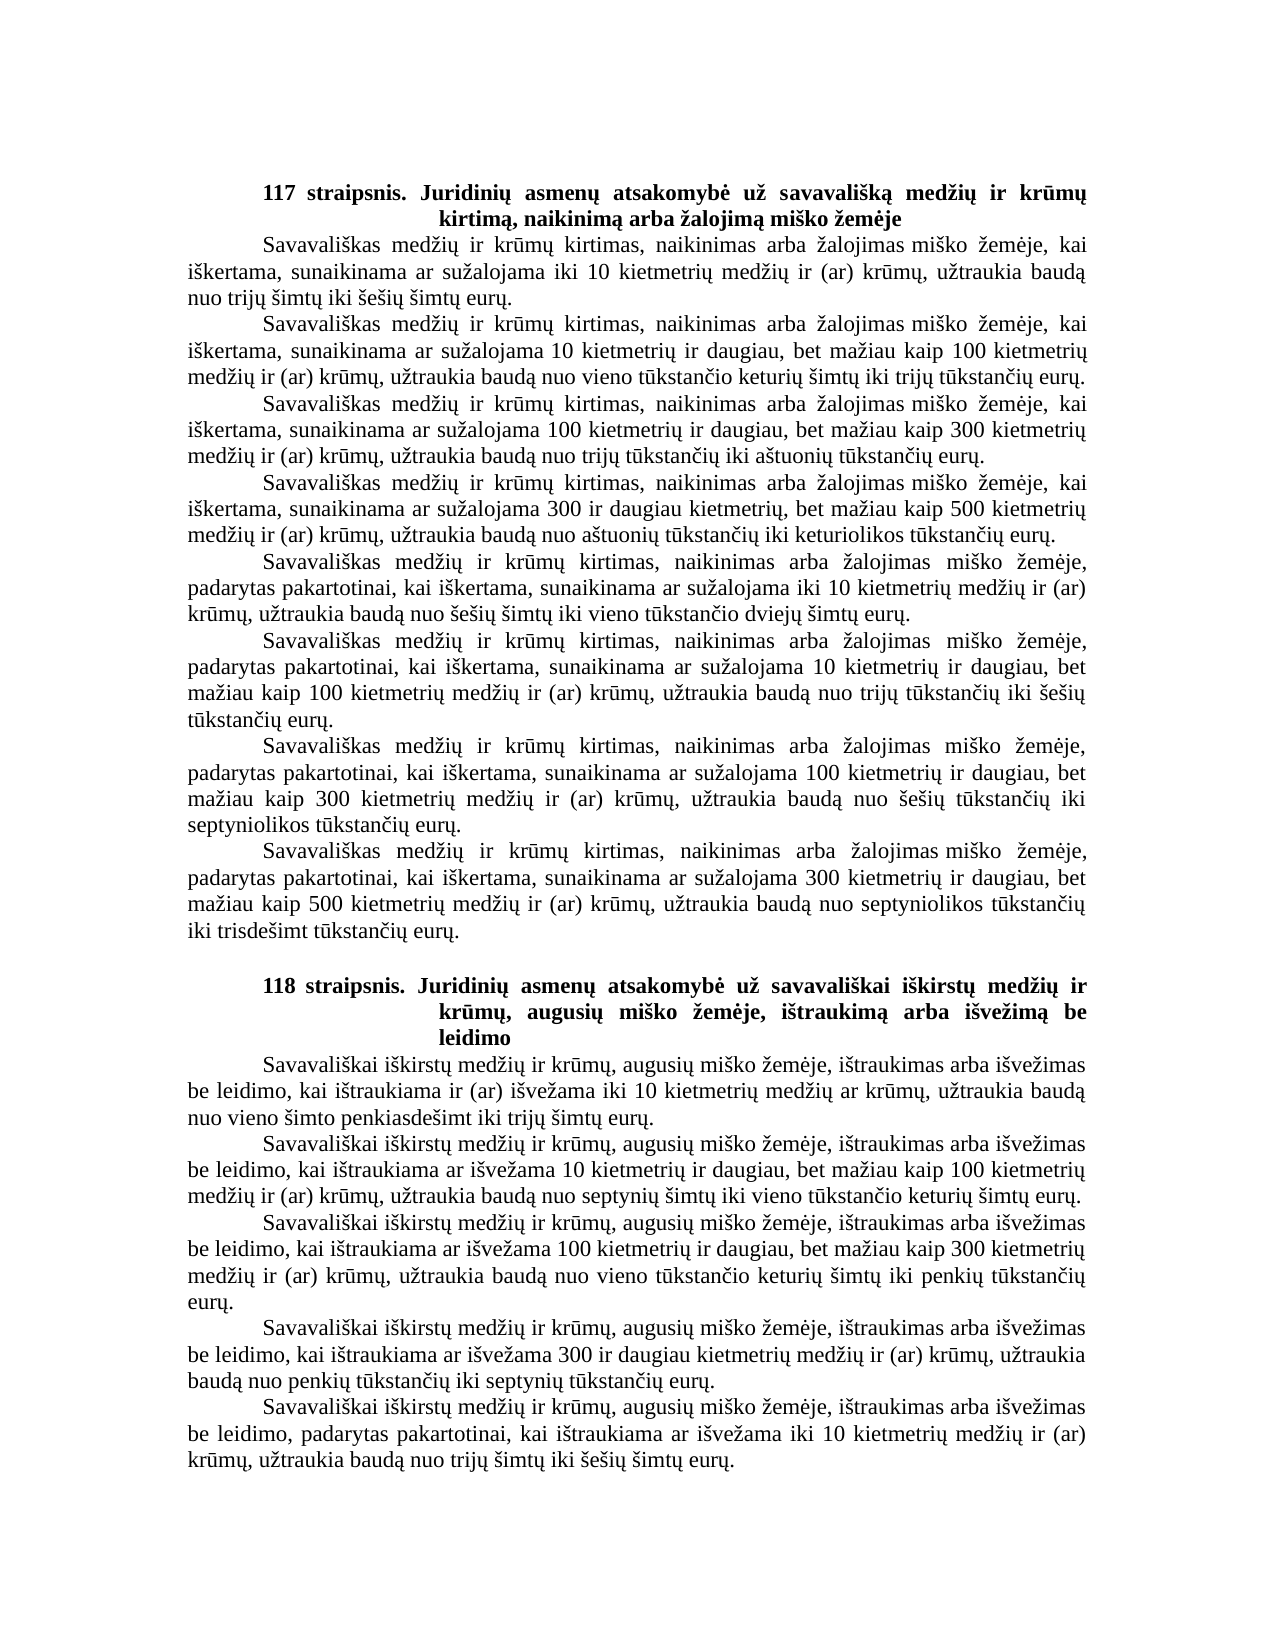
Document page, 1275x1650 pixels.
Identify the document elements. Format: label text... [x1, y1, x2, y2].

text Savavališkai iškirstų medžių ir krūmų, augusių miško žemėje, ištraukimas arba išvežimas be leidimo, kai ištraukiama ar išvežama 300 ir daugiau kietmetrių medžių ir (ar) krūmų, užtraukia baudą nuo penkių tūkstančių iki septynių tūkstančių eurų. [187, 1314, 1087, 1393]
text Savavališkas medžių ir krūmų kirtimas, naikinimas arba žalojimas miško žemėje, padarytas pakartotinai, kai iškertama, sunaikinama ar sužalojama 300 kietmetrių ir daugiau, bet mažiau kaip 500 kietmetrių medžių ir (ar) krūmų, užtraukia baudą nuo septyniolikos tūkstančių iki trisdešimt tūkstančių eurų. [187, 838, 1087, 943]
text Savavališkas medžių ir krūmų kirtimas, naikinimas arba žalojimas miško žemėje, kai iškertama, sunaikinama ar sužalojama 10 kietmetrių ir daugiau, bet mažiau kaip 100 kietmetrių medžių ir (ar) krūmų, užtraukia baudą nuo vieno tūkstančio keturių šimtų iki trijų tūkstančių eurų. [187, 311, 1087, 389]
text Savavališkas medžių ir krūmų kirtimas, naikinimas arba žalojimas miško žemėje, padarytas pakartotinai, kai iškertama, sunaikinama ar sužalojama 10 kietmetrių ir daugiau, bet mažiau kaip 100 kietmetrių medžių ir (ar) krūmų, užtraukia baudą nuo trijų tūkstančių iki šešių tūkstančių eurų. [187, 627, 1087, 732]
text 118 straipsnis. Juridinių asmenų atsakomybė už savavališkai iškirstų medžių ir krūmų, augusių miško žemėje, ištraukimą arba išvežimą be leidimo [262, 972, 1087, 1051]
text Savavališkai iškirstų medžių ir krūmų, augusių miško žemėje, ištraukimas arba išvežimas be leidimo, kai ištraukiama ar išvežama 100 kietmetrių ir daugiau, bet mažiau kaip 300 kietmetrių medžių ir (ar) krūmų, užtraukia baudą nuo vieno tūkstančio keturių šimtų iki penkių tūkstančių eurų. [187, 1209, 1087, 1314]
text Savavališkas medžių ir krūmų kirtimas, naikinimas arba žalojimas miško žemėje, kai iškertama, sunaikinama ar sužalojama 100 kietmetrių ir daugiau, bet mažiau kaip 300 kietmetrių medžių ir (ar) krūmų, užtraukia baudą nuo trijų tūkstančių iki aštuonių tūkstančių eurų. [187, 389, 1087, 469]
text Savavališkas medžių ir krūmų kirtimas, naikinimas arba žalojimas miško žemėje, padarytas pakartotinai, kai iškertama, sunaikinama ar sužalojama 100 kietmetrių ir daugiau, bet mažiau kaip 300 kietmetrių medžių ir (ar) krūmų, užtraukia baudą nuo šešių tūkstančių iki septyniolikos tūkstančių eurų. [187, 732, 1087, 838]
text Savavališkas medžių ir krūmų kirtimas, naikinimas arba žalojimas miško žemėje, kai iškertama, sunaikinama ar sužalojama iki 10 kietmetrių medžių ir (ar) krūmų, užtraukia baudą nuo trijų šimtų iki šešių šimtų eurų. [187, 231, 1087, 311]
text Savavališkai iškirstų medžių ir krūmų, augusių miško žemėje, ištraukimas arba išvežimas be leidimo, padarytas pakartotinai, kai ištraukiama ar išvežama iki 10 kietmetrių medžių ir (ar) krūmų, užtraukia baudą nuo trijų šimtų iki šešių šimtų eurų. [187, 1393, 1087, 1472]
text Savavališkai iškirstų medžių ir krūmų, augusių miško žemėje, ištraukimas arba išvežimas be leidimo, kai ištraukiama ir (ar) išvežama iki 10 kietmetrių medžių ar krūmų, užtraukia baudą nuo vieno šimto penkiasdešimt iki trijų šimtų eurų. [187, 1051, 1087, 1130]
text Savavališkai iškirstų medžių ir krūmų, augusių miško žemėje, ištraukimas arba išvežimas be leidimo, kai ištraukiama ar išvežama 10 kietmetrių ir daugiau, bet mažiau kaip 100 kietmetrių medžių ir (ar) krūmų, užtraukia baudą nuo septynių šimtų iki vieno tūkstančio keturių šimtų eurų. [187, 1130, 1087, 1209]
text Savavališkas medžių ir krūmų kirtimas, naikinimas arba žalojimas miško žemėje, kai iškertama, sunaikinama ar sužalojama 300 ir daugiau kietmetrių, bet mažiau kaip 500 kietmetrių medžių ir (ar) krūmų, užtraukia baudą nuo aštuonių tūkstančių iki keturiolikos tūkstančių eurų. [187, 469, 1087, 548]
text 117 straipsnis. Juridinių asmenų atsakomybė už savavališką medžių ir krūmų kirtimą, naikinimą arba žalojimą miško žemėje [262, 179, 1087, 231]
text Savavališkas medžių ir krūmų kirtimas, naikinimas arba žalojimas miško žemėje, padarytas pakartotinai, kai iškertama, sunaikinama ar sužalojama iki 10 kietmetrių medžių ir (ar) krūmų, užtraukia baudą nuo šešių šimtų iki vieno tūkstančio dviejų šimtų eurų. [187, 548, 1087, 627]
